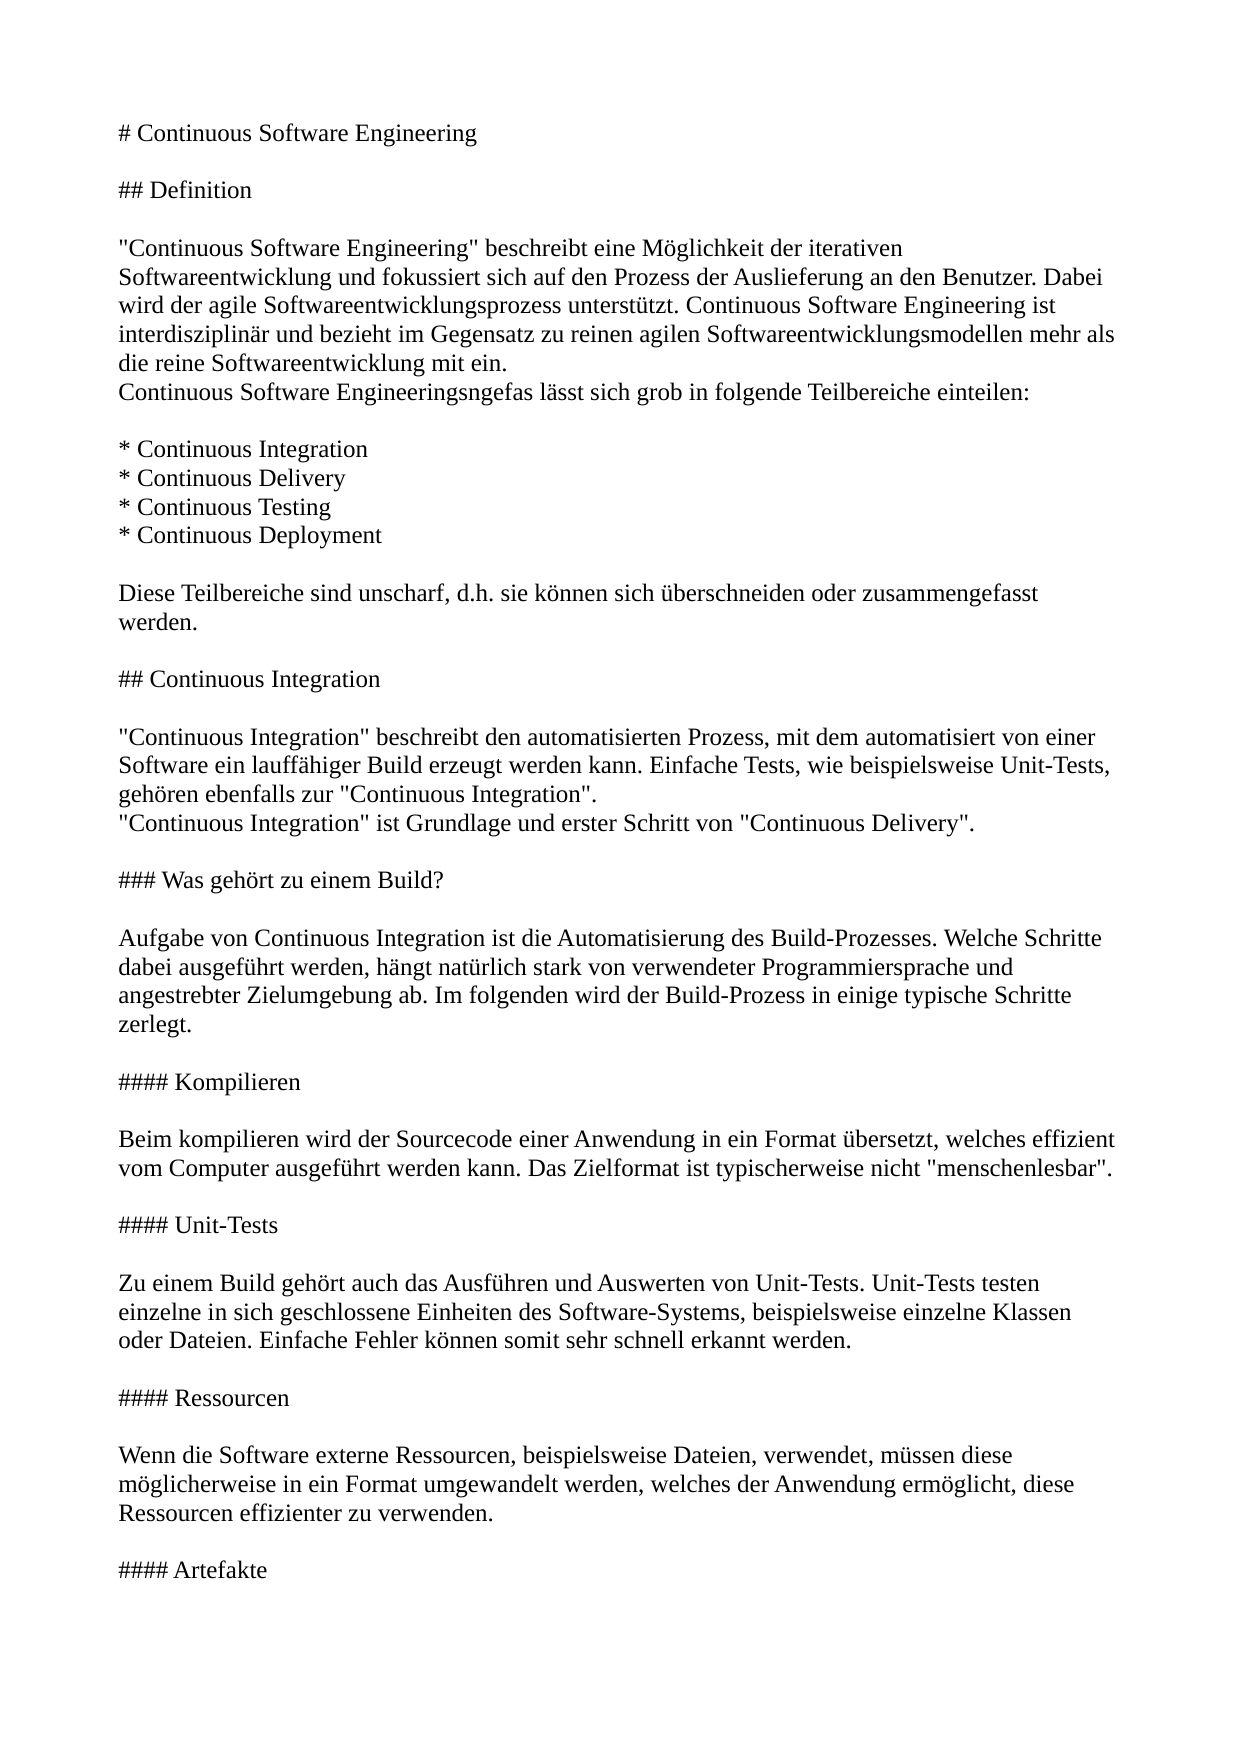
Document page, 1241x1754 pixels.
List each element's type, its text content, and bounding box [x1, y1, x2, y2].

text Zu einem Build gehört auch das Ausführen und Auswerten von Unit-Tests. Unit-Tests testen einzelne in sich geschlossene Einheiten des Software-Systems, beispielsweise einzelne Klassen oder Dateien. Einfache Fehler können somit sehr schnell erkannt werden. [118, 1268, 1122, 1354]
text * Continuous Integration [118, 434, 1122, 463]
text ## Definition [118, 176, 1122, 204]
text Beim kompilieren wird der Sourcecode einer Anwendung in ein Format übersetzt, welches effizient vom Computer ausgeführt werden kann. Das Zielformat ist typischerweise nicht "menschenlesbar". [118, 1124, 1122, 1182]
text #### Artefakte [118, 1556, 1122, 1584]
text # Continuous Software Engineering [118, 118, 1122, 147]
text * Continuous Testing [118, 492, 1122, 521]
text * Continuous Delivery [118, 463, 1122, 492]
text Wenn die Software externe Ressourcen, beispielsweise Dateien, verwendet, müssen diese möglicherweise in ein Format umgewandelt werden, welches der Anwendung ermöglicht, diese Ressourcen effizienter zu verwenden. [118, 1441, 1122, 1527]
text "Continuous Software Engineering" beschreibt eine Möglichkeit der iterativen Softwareentwicklung und fokussiert sich auf den Prozess der Auslieferung an den Benutzer. Dabei wird der agile Softwareentwicklungsprozess unterstützt. Continuous Software Engineering ist interdisziplinär und bezieht im Gegensatz zu reinen agilen Softwareentwicklungsmodellen mehr als die reine Softwareentwicklung mit ein. [118, 233, 1122, 377]
text "Continuous Integration" ist Grundlage und erster Schritt von "Continuous Delivery". [118, 808, 1122, 837]
text #### Unit-Tests [118, 1211, 1122, 1239]
text Diese Teilbereiche sind unscharf, d.h. sie können sich überschneiden oder zusammengefasst werden. [118, 578, 1122, 636]
text "Continuous Integration" beschreibt den automatisierten Prozess, mit dem automatisiert von einer Software ein lauffähiger Build erzeugt werden kann. Einfache Tests, wie beispielsweise Unit-Tests, gehören ebenfalls zur "Continuous Integration". [118, 722, 1122, 808]
text Aufgabe von Continuous Integration ist die Automatisierung des Build-Prozesses. Welche Schritte dabei ausgeführt werden, hängt natürlich stark von verwendeter Programmiersprache und angestrebter Zielumgebung ab. Im folgenden wird der Build-Prozess in einige typische Schritte zerlegt. [118, 923, 1122, 1038]
text #### Ressourcen [118, 1383, 1122, 1412]
text #### Kompilieren [118, 1067, 1122, 1096]
text ### Was gehört zu einem Build? [118, 866, 1122, 894]
text * Continuous Deployment [118, 521, 1122, 549]
text Continuous Software Engineeringsngefas lässt sich grob in folgende Teilbereiche einteilen: [118, 377, 1122, 406]
text ## Continuous Integration [118, 664, 1122, 693]
